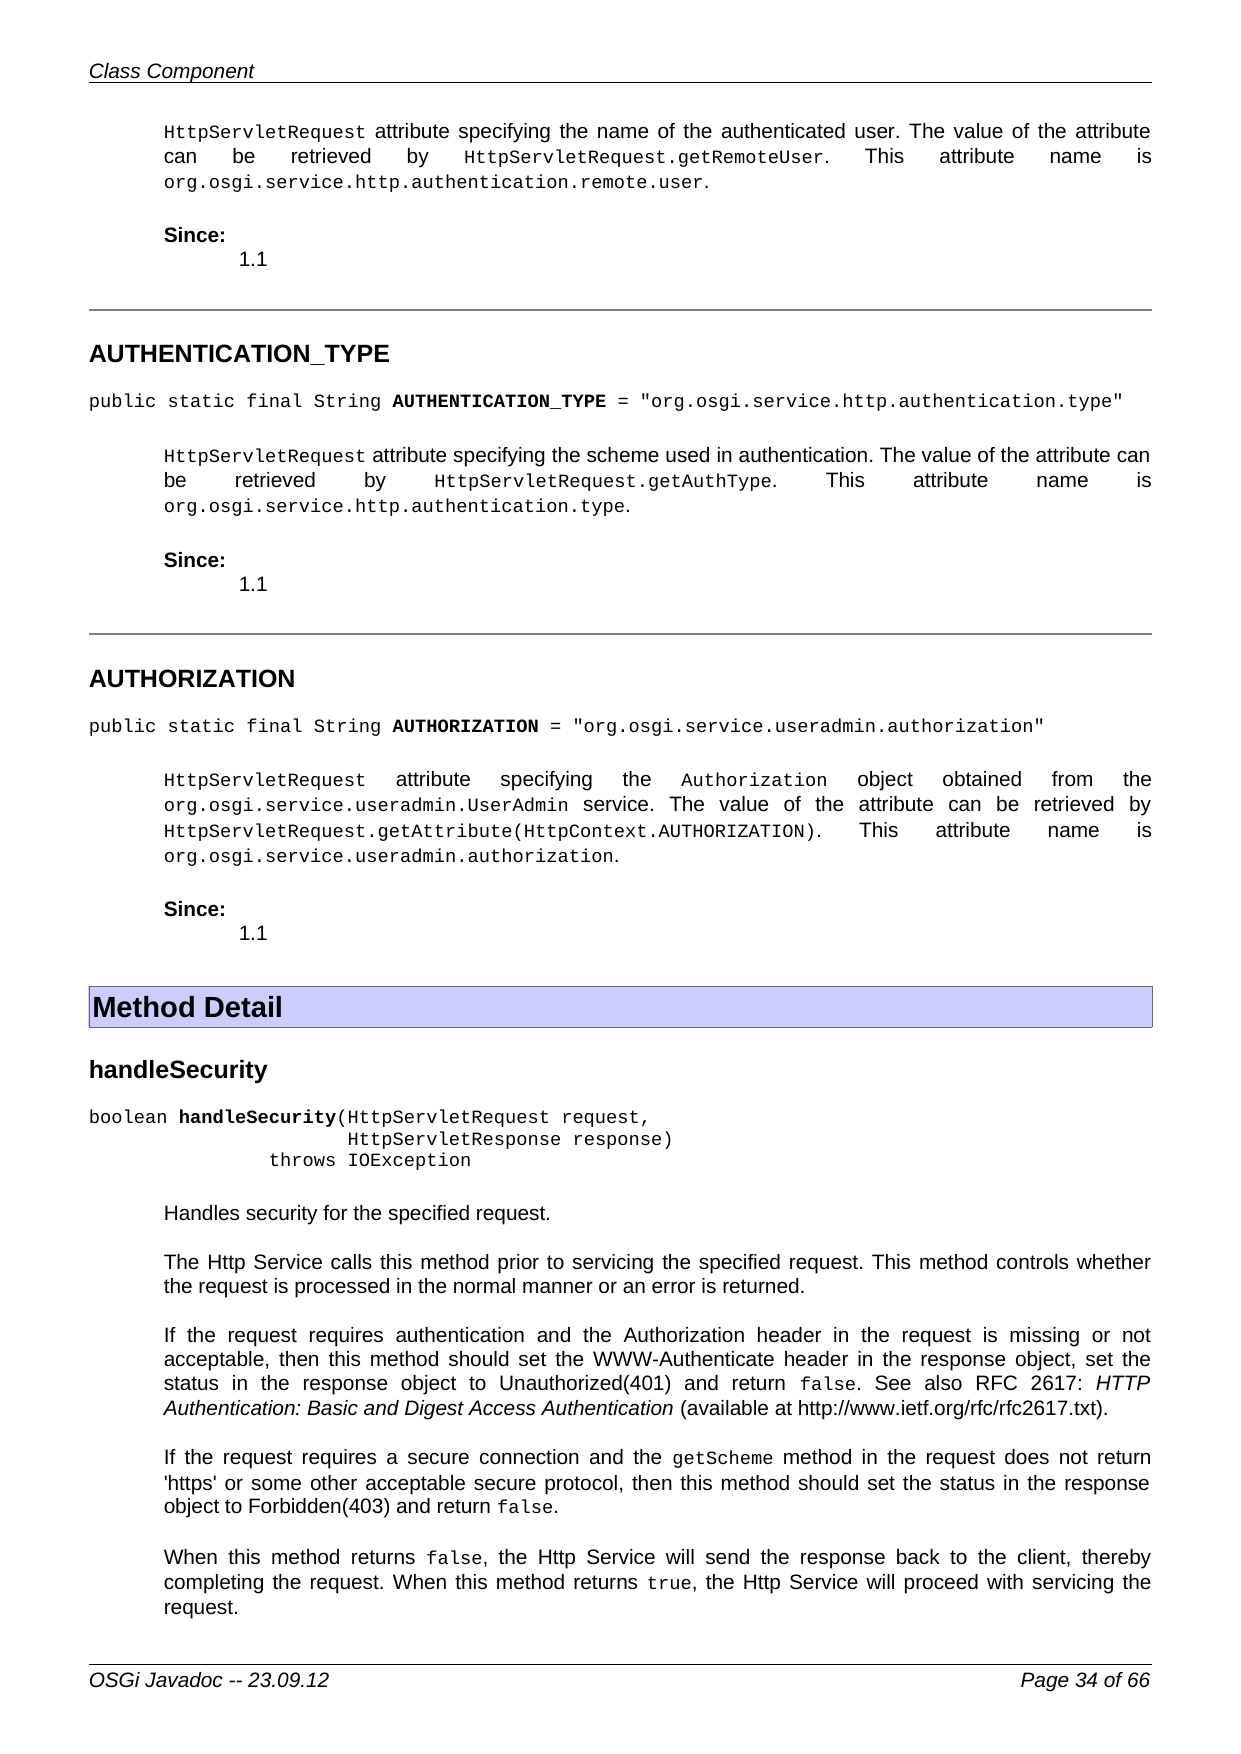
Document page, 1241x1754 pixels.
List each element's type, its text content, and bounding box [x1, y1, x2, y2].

text Handles security for the specified request. [163, 1201, 1152, 1225]
text If the request requires a secure connection and the getScheme method in the request does not return 'https' or some other acceptable secure protocol, then this method should set the status in the response object to Forbidden(403) and return false. [163, 1445, 1152, 1519]
text The Http Service calls this method prior to servicing the specified request. This method controls whether the request is processed in the normal manner or an error is returned. [163, 1250, 1152, 1298]
text public static final String AUTHORIZATION = "org.osgi.service.useradmin.authorization" [88, 717, 1152, 738]
subtitle AUTHENTICATION_TYPE [88, 339, 1152, 368]
text HttpServletRequest attribute specifying the Authorization object obtained from the org.osgi.service.useradmin.UserAdmin service. The value of the attribute can be retrieved by HttpServletRequest.getAttribute(HttpContext.AUTHORIZATION). This attribute name is org.osgi.service.useradmin.authorization. [163, 767, 1152, 868]
text 1.1 [238, 247, 1152, 271]
text Since: [163, 547, 1152, 571]
subtitle Method Detail [90, 987, 1152, 1027]
text 1.1 [238, 921, 1152, 945]
text boolean handleSecurity(HttpServletRequest request, HttpServletResponse response) throws IOException [88, 1108, 1152, 1172]
text Since: [163, 223, 1152, 247]
text HttpServletRequest attribute specifying the scheme used in authentication. The value of the attribute can be retrieved by HttpServletRequest.getAuthType. This attribute name is org.osgi.service.http.authentication.type. [163, 443, 1152, 518]
text When this method returns false, the Http Service will send the response back to the client, thereby completing the request. When this method returns true, the Http Service will proceed with servicing the request. [163, 1544, 1152, 1619]
text 1.1 [238, 571, 1152, 595]
text public static final String AUTHENTICATION_TYPE = "org.osgi.service.http.authentication.type" [88, 392, 1152, 413]
subtitle AUTHORIZATION [88, 664, 1152, 692]
text Since: [163, 897, 1152, 921]
text If the request requires authentication and the Authorization header in the request is missing or not acceptable, then this method should set the WWW-Authenticate header in the response object, set the status in the response object to Unauthorized(401) and return false. See also RFC 2617: HTTP Authentication: Basic and Digest Access Authentication (available at http://www.ietf.org/rfc/rfc2617.txt). [163, 1323, 1152, 1420]
subtitle handleSecurity [88, 1055, 1152, 1084]
text HttpServletRequest attribute specifying the name of the authenticated user. The value of the attribute can be retrieved by HttpServletRequest.getRemoteUser. This attribute name is org.osgi.service.http.authentication.remote.user. [163, 118, 1152, 194]
